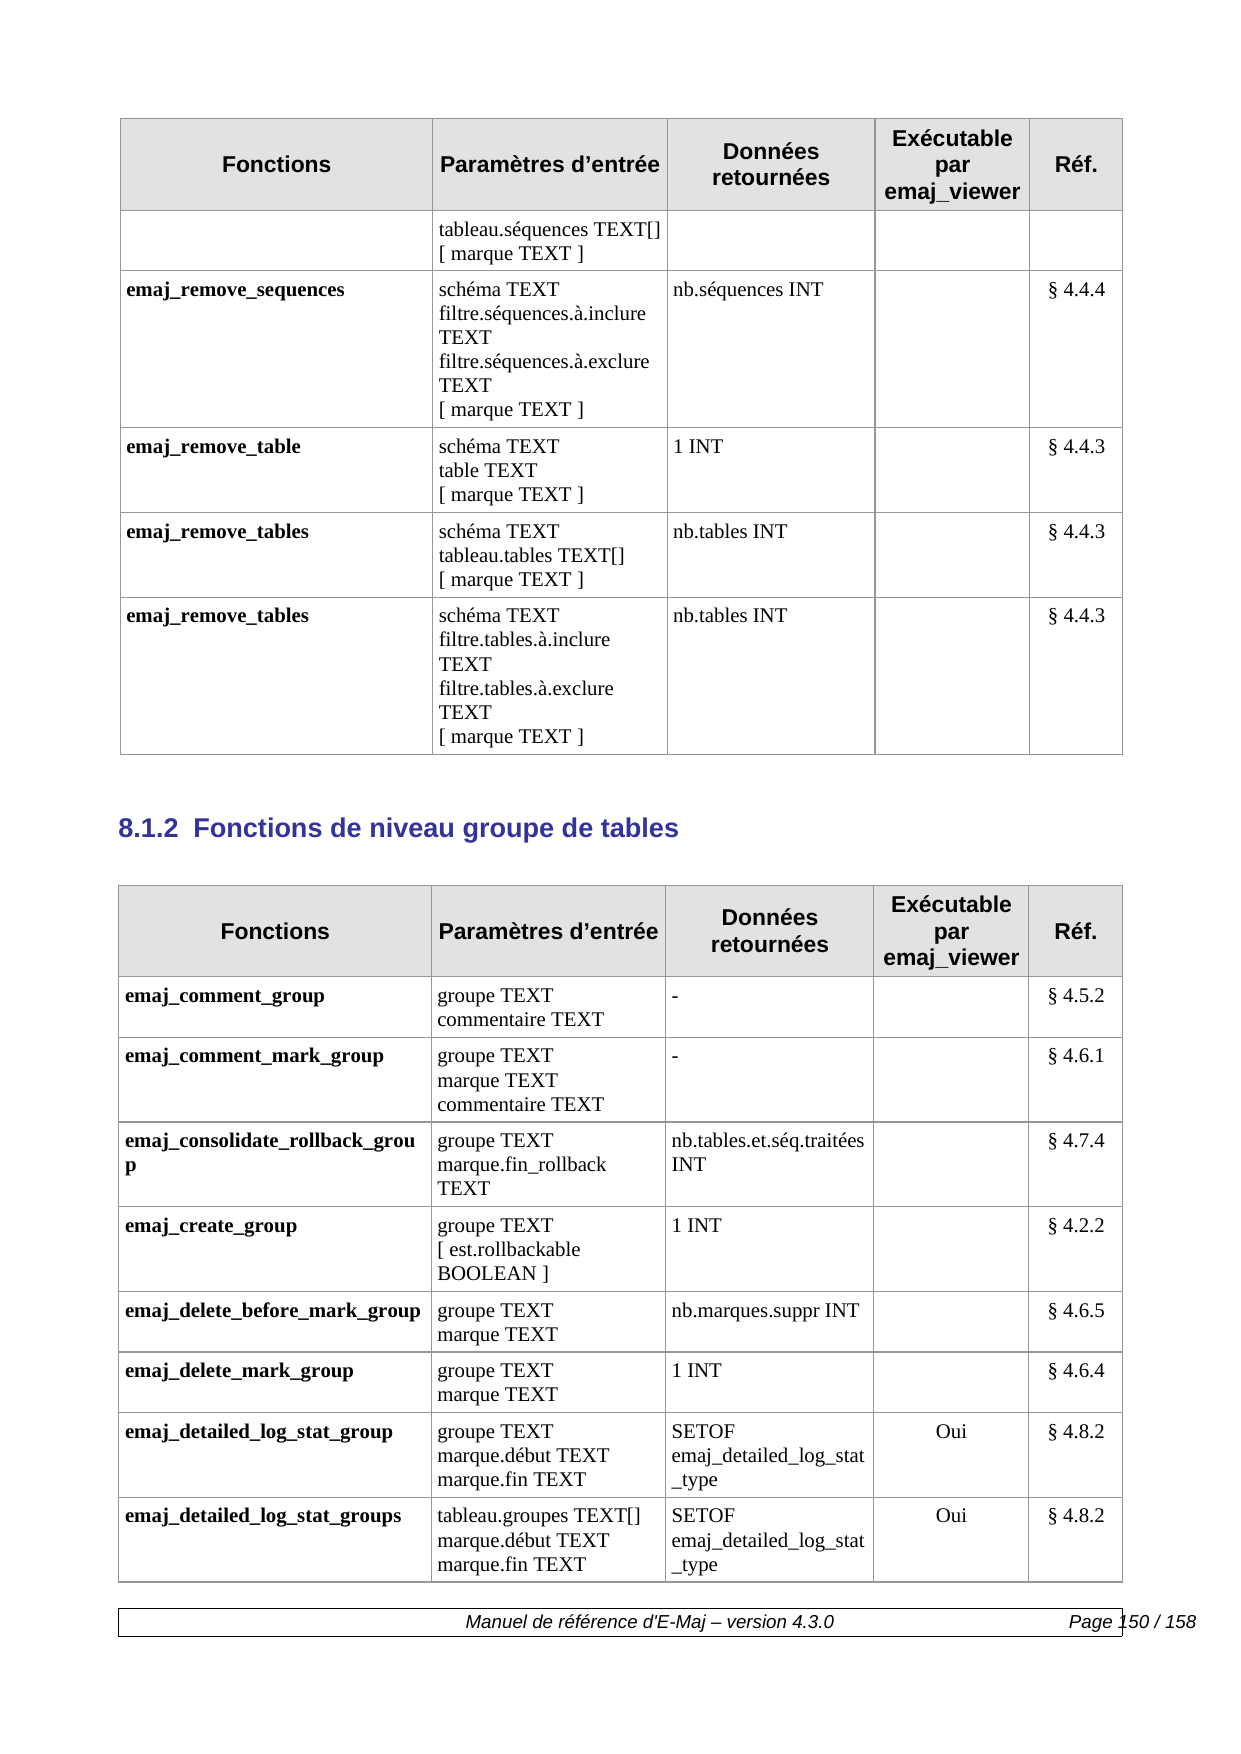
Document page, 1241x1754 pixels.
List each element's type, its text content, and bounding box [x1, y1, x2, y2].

table_cell [874, 977, 1028, 1037]
table_cell § 4.6.4 [1029, 1353, 1122, 1412]
table_cell § 4.6.1 [1029, 1038, 1122, 1121]
table_cell groupe TEXT [ est.rollbackable BOOLEAN ] [432, 1207, 665, 1291]
table_cell emaj_consolidate_rollback_group [119, 1123, 431, 1206]
table_cell nb.tables.et.séq.traitées INT [666, 1123, 873, 1206]
subtitle Fonctions de niveau groupe de tables [118, 812, 1122, 843]
table_cell SETOF emaj_detailed_log_stat_type [666, 1498, 873, 1581]
table_cell emaj_delete_before_mark_group [119, 1292, 431, 1351]
table_cell - [666, 977, 873, 1037]
table_header Paramètres d’entrée [432, 886, 665, 976]
table_cell groupe TEXT commentaire TEXT [432, 977, 665, 1037]
table_cell emaj_detailed_log_stat_group [119, 1413, 431, 1497]
table_cell § 4.6.5 [1029, 1292, 1122, 1351]
table_header Exécutable par emaj_viewer [876, 119, 1029, 210]
table_cell groupe TEXT marque.fin_rollback TEXT [432, 1123, 665, 1206]
table_cell [874, 1038, 1028, 1121]
table_cell § 4.5.2 [1029, 977, 1122, 1037]
table_cell § 4.4.4 [1030, 271, 1122, 427]
table_cell emaj_remove_tables [121, 598, 432, 753]
table_header Fonctions [121, 119, 432, 210]
table_header Paramètres d’entrée [433, 119, 667, 210]
table_cell [874, 1123, 1028, 1206]
table_cell tableau.séquences TEXT[] [ marque TEXT ] [433, 211, 667, 270]
table_cell schéma TEXT tableau.tables TEXT[] [ marque TEXT ] [433, 513, 667, 597]
table_cell [1030, 211, 1122, 270]
table_cell § 4.4.3 [1030, 428, 1122, 512]
table_cell Oui [874, 1413, 1028, 1497]
table_cell - [666, 1038, 873, 1121]
table_cell emaj_remove_sequences [121, 271, 432, 427]
table_cell SETOF emaj_detailed_log_stat_type [666, 1413, 873, 1497]
table_cell emaj_delete_mark_group [119, 1353, 431, 1412]
table_header Réf. [1030, 119, 1122, 210]
table_cell [668, 211, 874, 270]
table_cell groupe TEXT marque TEXT [432, 1292, 665, 1351]
table_cell [874, 1353, 1028, 1412]
table_cell § 4.4.3 [1030, 598, 1122, 753]
table_cell [876, 428, 1029, 512]
table_cell § 4.8.2 [1029, 1498, 1122, 1581]
table_cell [876, 211, 1029, 270]
table_cell Oui [874, 1498, 1028, 1581]
table_cell [876, 271, 1029, 427]
table_cell schéma TEXT filtre.séquences.à.inclure TEXT filtre.séquences.à.exclure TEXT [ marque TEXT ] [433, 271, 667, 427]
table_cell § 4.4.3 [1030, 513, 1122, 597]
table_cell nb.tables INT [668, 598, 874, 753]
table_cell § 4.7.4 [1029, 1123, 1122, 1206]
table_header Réf. [1029, 886, 1122, 976]
table_cell [876, 513, 1029, 597]
table_cell emaj_create_group [119, 1207, 431, 1291]
table_cell groupe TEXT marque TEXT commentaire TEXT [432, 1038, 665, 1121]
table_cell 1 INT [668, 428, 874, 512]
table_cell 1 INT [666, 1353, 873, 1412]
table_cell schéma TEXT filtre.tables.à.inclure TEXT filtre.tables.à.exclure TEXT [ marque TEXT ] [433, 598, 667, 753]
table_cell [874, 1207, 1028, 1291]
table_cell groupe TEXT marque TEXT [432, 1353, 665, 1412]
table_cell emaj_remove_tables [121, 513, 432, 597]
table_cell [121, 211, 432, 270]
table_cell [876, 598, 1029, 753]
table_cell tableau.groupes TEXT[] marque.début TEXT marque.fin TEXT [432, 1498, 665, 1581]
table_cell nb.séquences INT [668, 271, 874, 427]
table_cell emaj_detailed_log_stat_groups [119, 1498, 431, 1581]
table_cell emaj_remove_table [121, 428, 432, 512]
table_cell schéma TEXT table TEXT [ marque TEXT ] [433, 428, 667, 512]
table_cell nb.tables INT [668, 513, 874, 597]
table_header Données retournées [668, 119, 874, 210]
table_cell § 4.2.2 [1029, 1207, 1122, 1291]
table_header Exécutable par emaj_viewer [874, 886, 1028, 976]
table_cell § 4.8.2 [1029, 1413, 1122, 1497]
table_cell emaj_comment_group [119, 977, 431, 1037]
table_header Fonctions [119, 886, 431, 976]
table_cell [874, 1292, 1028, 1351]
table_cell emaj_comment_mark_group [119, 1038, 431, 1121]
table_header Données retournées [666, 886, 873, 976]
table_cell nb.marques.suppr INT [666, 1292, 873, 1351]
table_cell groupe TEXT marque.début TEXT marque.fin TEXT [432, 1413, 665, 1497]
table_cell 1 INT [666, 1207, 873, 1291]
